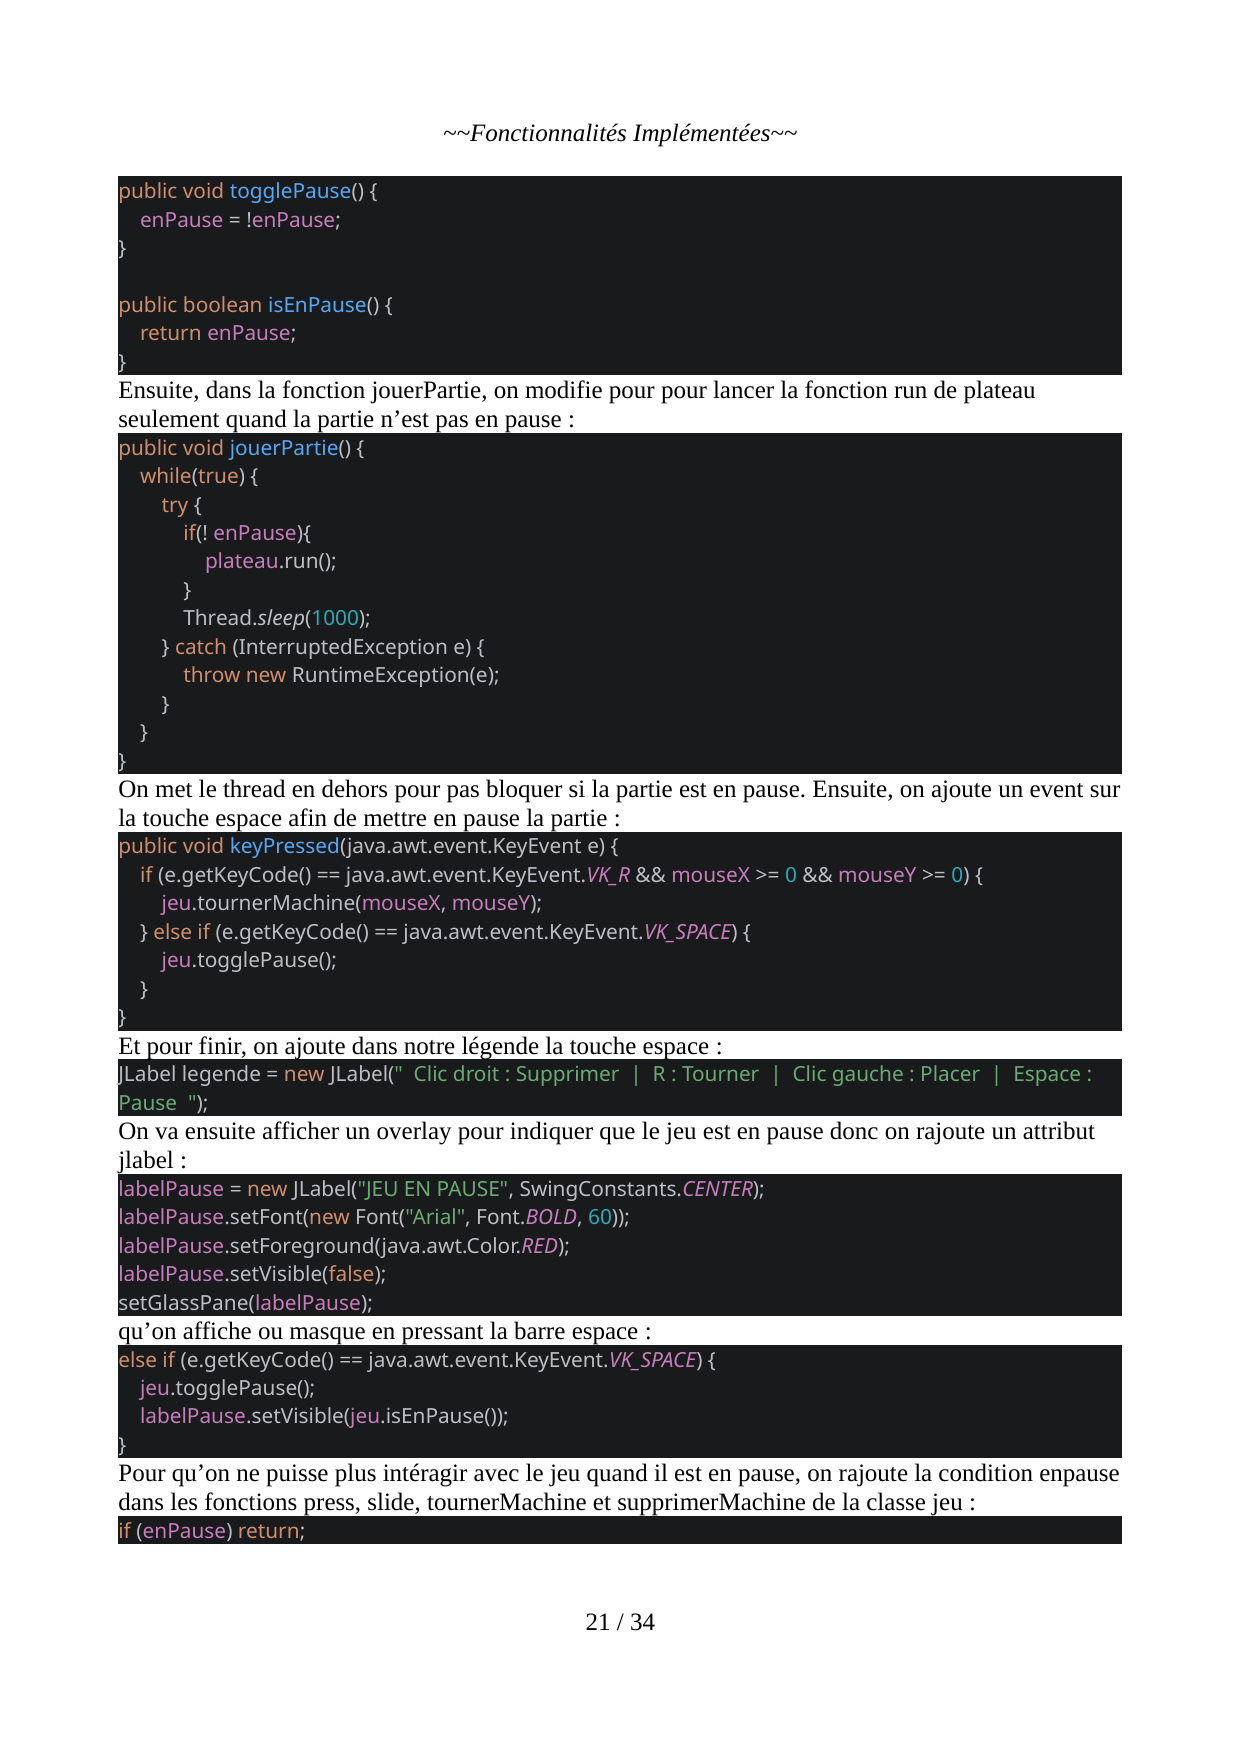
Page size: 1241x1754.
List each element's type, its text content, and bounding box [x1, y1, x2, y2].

text Ensuite, dans la fonction jouerPartie, on modifie pour pour lancer la fonction run de plateau seulement quand la partie n’est pas en pause : [118, 375, 1122, 433]
text On va ensuite afficher un overlay pour indiquer que le jeu est en pause donc on rajoute un attribut jlabel : [118, 1116, 1122, 1174]
text qu’on affiche ou masque en pressant la barre espace : [118, 1316, 1122, 1345]
text Et pour finir, on ajoute dans notre légende la touche espace : [118, 1031, 1122, 1059]
text else if (e.getKeyCode() == java.awt.event.KeyEvent.VK_SPACE) { jeu.togglePause(); labelPause.setVisible(jeu.isEnPause()); } [118, 1345, 1122, 1458]
text if (enPause) return; [118, 1516, 1122, 1544]
text public void jouerPartie() { while(true) { try { if(! enPause){ plateau.run(); } Thread.sleep(1000); } catch (InterruptedException e) { throw new RuntimeException(e); } } } [118, 433, 1122, 774]
text Pour qu’on ne puisse plus intéragir avec le jeu quand il est en pause, on rajoute la condition enpause dans les fonctions press, slide, tournerMachine et supprimerMachine de la classe jeu : [118, 1458, 1122, 1516]
text labelPause = new JLabel("JEU EN PAUSE", SwingConstants.CENTER); labelPause.setFont(new Font("Arial", Font.BOLD, 60)); labelPause.setForeground(java.awt.Color.RED); labelPause.setVisible(false); setGlassPane(labelPause); [118, 1174, 1122, 1316]
text JLabel legende = new JLabel(" Clic droit : Supprimer | R : Tourner | Clic gauche : Placer | Espace : Pause "); [118, 1059, 1122, 1116]
text public void keyPressed(java.awt.event.KeyEvent e) { if (e.getKeyCode() == java.awt.event.KeyEvent.VK_R && mouseX >= 0 && mouseY >= 0) { jeu.tournerMachine(mouseX, mouseY); } else if (e.getKeyCode() == java.awt.event.KeyEvent.VK_SPACE) { jeu.togglePause(); } } [118, 832, 1122, 1031]
text On met le thread en dehors pour pas bloquer si la partie est en pause. Ensuite, on ajoute un event sur la touche espace afin de mettre en pause la partie : [118, 774, 1122, 832]
text public void togglePause() { enPause = !enPause; } public boolean isEnPause() { return enPause; } [118, 176, 1122, 375]
